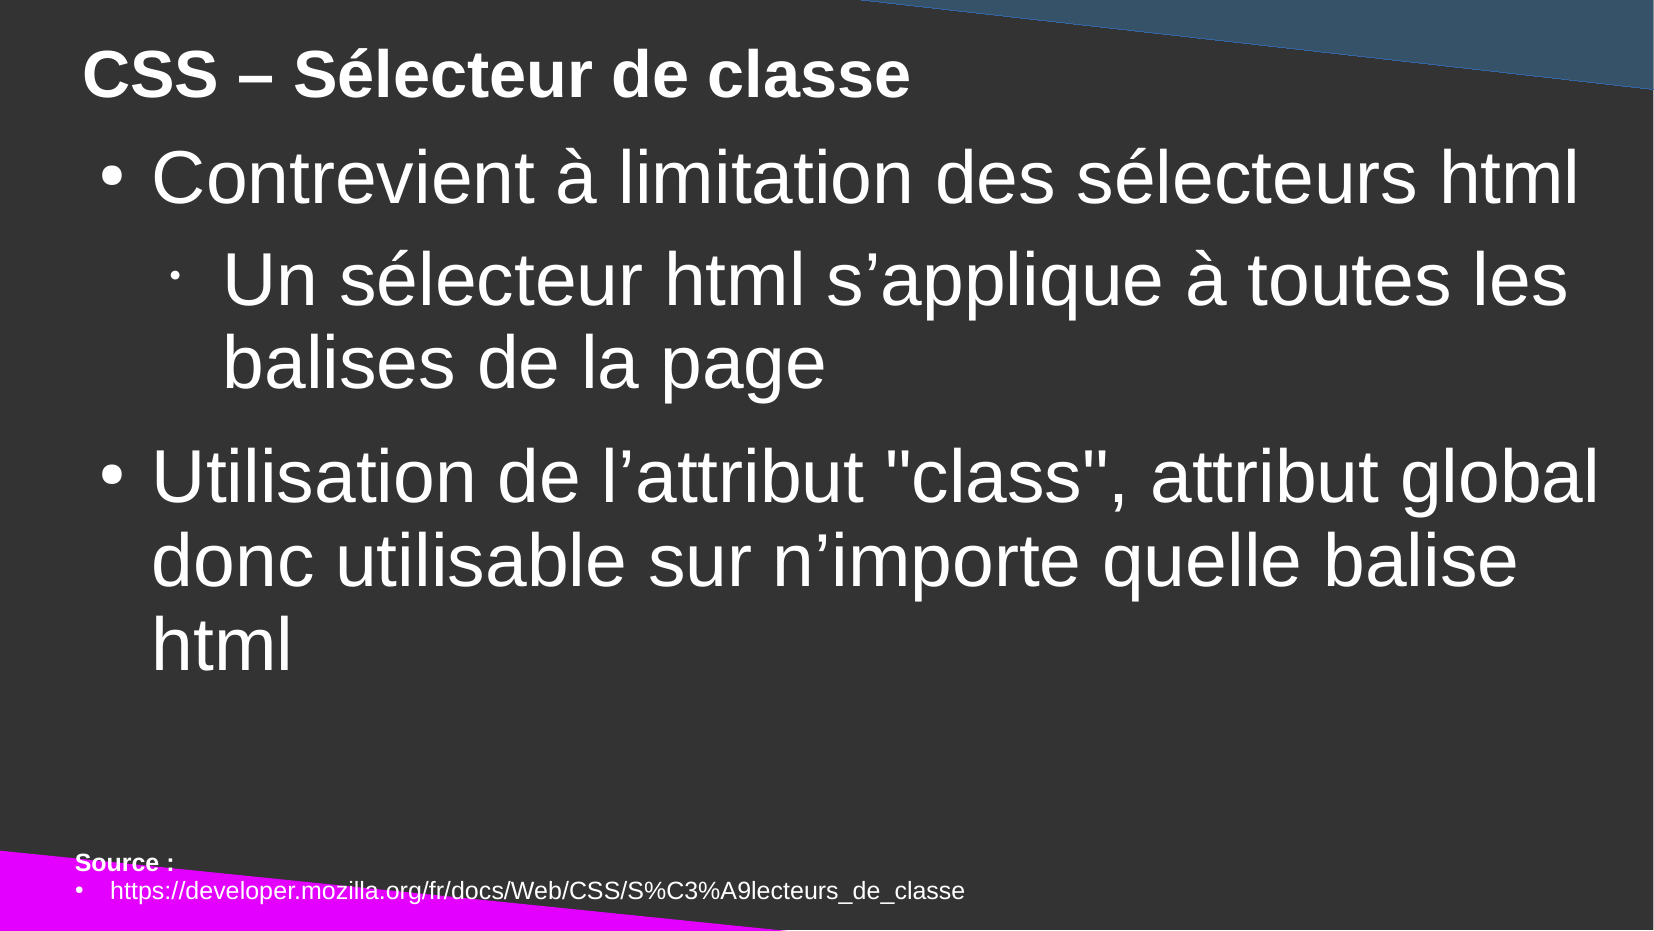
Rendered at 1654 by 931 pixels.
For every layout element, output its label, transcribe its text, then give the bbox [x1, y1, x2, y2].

text_box [0, 850, 788, 931]
text_box Source : https://developer.mozilla.org/fr/docs/Web/CSS/S%C3%A9lecteurs_de_classe [60, 841, 1546, 913]
list Contrevient à limitation des sélecteurs html Un sélecteur html s’applique à toutes les balises de la page Utilisation de l’attribut "class", attribut global donc utilisable sur n’importe quelle balise html [80, 135, 1605, 815]
title CSS – Sélecteur de classe [82, 37, 1571, 114]
text_box [861, 0, 1654, 90]
